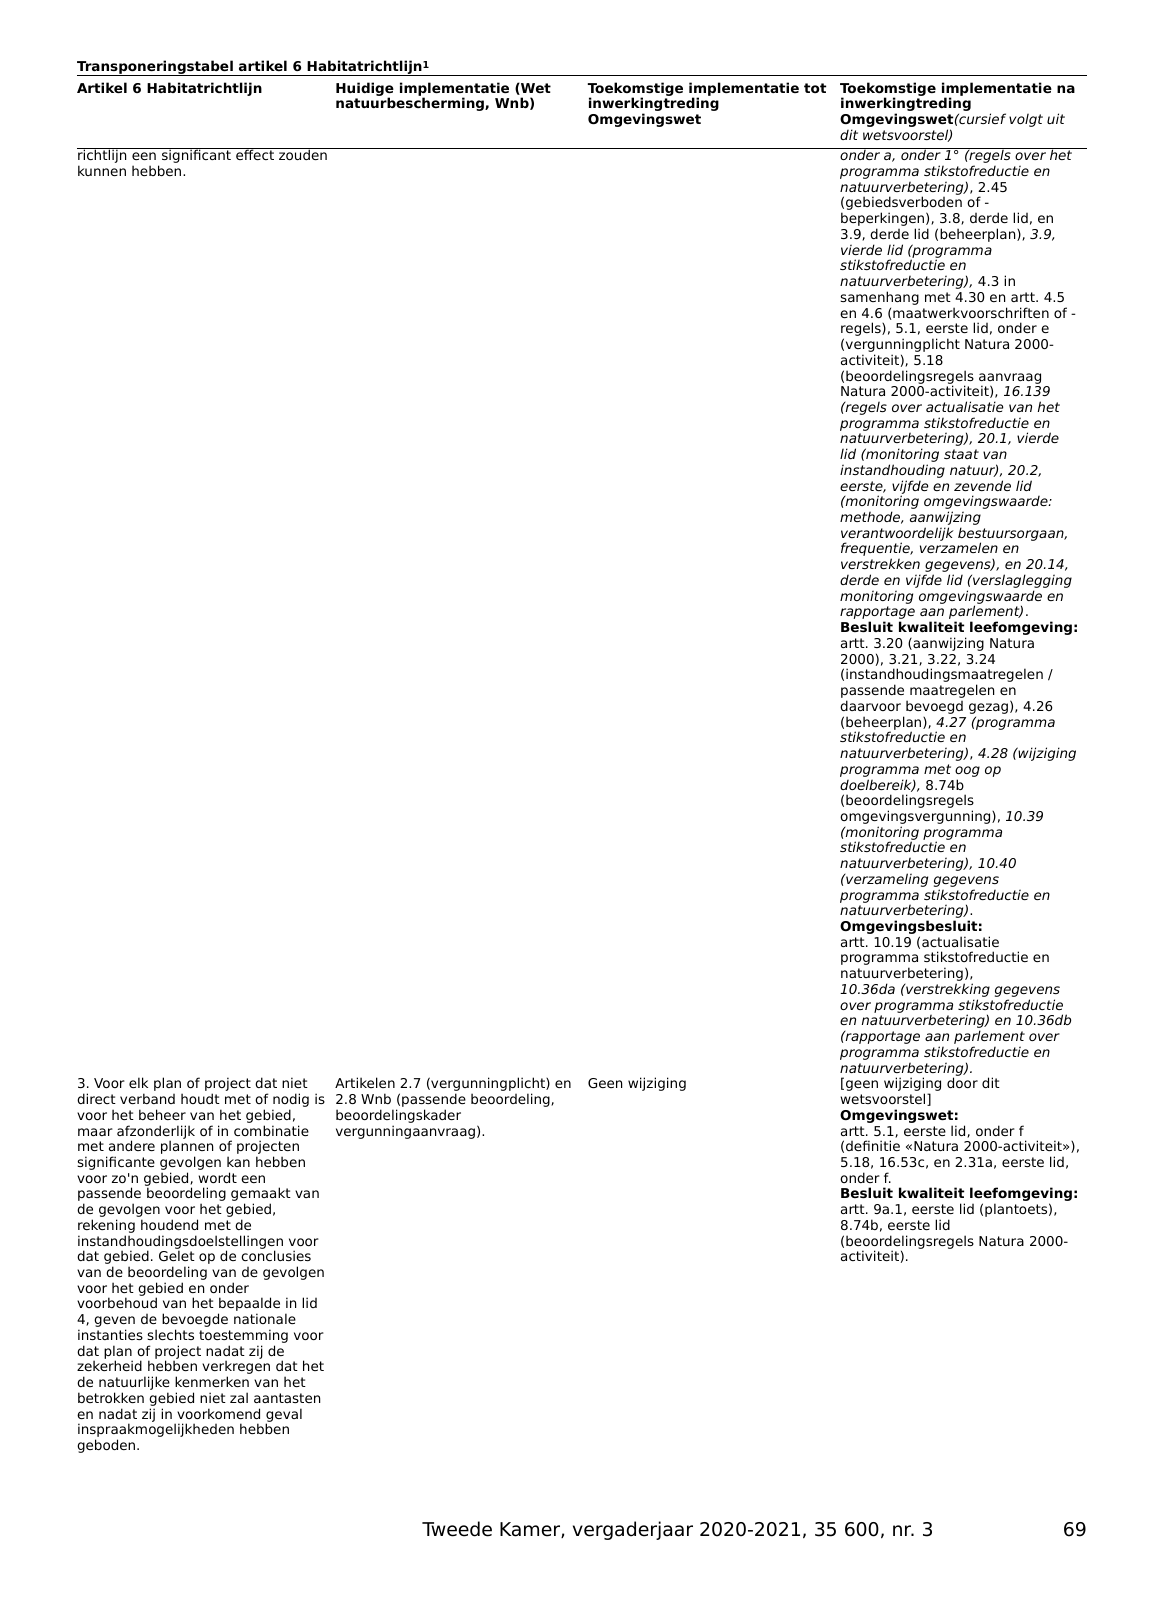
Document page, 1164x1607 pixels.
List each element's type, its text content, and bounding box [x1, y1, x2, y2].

table_cell onder a, onder 1° (regels over het programma stikstofreductie en natuurverbetering), 2.45 (gebiedsverboden of -beperkingen), 3.8, derde lid, en 3.9, derde lid (beheerplan), 3.9, vierde lid (programma stikstofreductie en natuurverbetering), 4.3 in samenhang met 4.30 en artt. 4.5 en 4.6 (maatwerkvoorschriften of -regels), 5.1, eerste lid, onder e (vergunningplicht Natura 2000-activiteit), 5.18 (beoordelingsregels aanvraag Natura 2000-activiteit), 16.139 (regels over actualisatie van het programma stikstofreductie en natuurverbetering), 20.1, vierde lid (monitoring staat van instandhouding natuur), 20.2, eerste, vijfde en zevende lid (monitoring omgevingswaarde: methode, aanwijzing verantwoordelijk bestuursorgaan, frequentie, verzamelen en verstrekken gegevens), en 20.14, derde en vijfde lid (verslaglegging monitoring omgevingswaarde en rapportage aan parlement). Besluit kwaliteit leefomgeving: artt. 3.20 (aanwijzing Natura 2000), 3.21, 3.22, 3.24 (instandhoudingsmaatregelen / passende maatregelen en daarvoor bevoegd gezag), 4.26 (beheerplan), 4.27 (programma stikstofreductie en natuurverbetering), 4.28 (wijziging programma met oog op doelbereik), 8.74b (beoordelingsregels omgevingsvergunning), 10.39 (monitoring programma stikstofreductie en natuurverbetering), 10.40 (verzameling gegevens programma stikstofreductie en natuurverbetering). Omgevingsbesluit: artt. 10.19 (actualisatie programma stikstofreductie en natuurverbetering), 10.36da (verstrekking gegevens over programma stikstofreductie en natuurverbetering) en 10.36db (rapportage aan parlement over programma stikstofreductie en natuurverbetering). [834, 149, 1087, 1076]
table_cell richtlijn een significant effect zouden kunnen hebben. [77, 149, 329, 1076]
table_header Transponeringstabel artikel 6 Habitatrichtlijn1 [77, 59, 1087, 75]
table_cell [geen wijziging door dit wetsvoorstel] Omgevingswet: artt. 5.1, eerste lid, onder f (definitie «Natura 2000-activiteit»), 5.18, 16.53c, en 2.31a, eerste lid, onder f. Besluit kwaliteit leefomgeving: artt. 9a.1, eerste lid (plantoets), 8.74b, eerste lid (beoordelingsregels Natura 2000-activiteit). [834, 1076, 1087, 1454]
table_cell 3. Voor elk plan of project dat niet direct verband houdt met of nodig is voor het beheer van het gebied, maar afzonderlijk of in combinatie met andere plannen of projecten significante gevolgen kan hebben voor zo'n gebied, wordt een passende beoordeling gemaakt van de gevolgen voor het gebied, rekening houdend met de instandhoudingsdoelstellingen voor dat gebied. Gelet op de conclusies van de beoordeling van de gevolgen voor het gebied en onder voorbehoud van het bepaalde in lid 4, geven de bevoegde nationale instanties slechts toestemming voor dat plan of project nadat zij de zekerheid hebben verkregen dat het de natuurlijke kenmerken van het betrokken gebied niet zal aantasten en nadat zij in voorkomend geval inspraakmogelijkheden hebben geboden. [77, 1076, 329, 1454]
table_cell [329, 149, 582, 1076]
table_cell Huidige implementatie (Wet natuurbescherming, Wnb) [329, 76, 582, 148]
table_cell Toekomstige implementatie na inwerkingtreding Omgevingswet(cursief volgt uit dit wetsvoorstel) [834, 76, 1087, 148]
table_cell Artikel 6 Habitatrichtlijn [77, 76, 329, 148]
table_cell Geen wijziging [582, 1076, 834, 1454]
table_cell Toekomstige implementatie tot inwerkingtreding Omgevingswet [582, 76, 834, 148]
table_cell Artikelen 2.7 (vergunningplicht) en 2.8 Wnb (passende beoordeling, beoordelingskader vergunningaanvraag). [329, 1076, 582, 1454]
table_cell [582, 149, 834, 1076]
